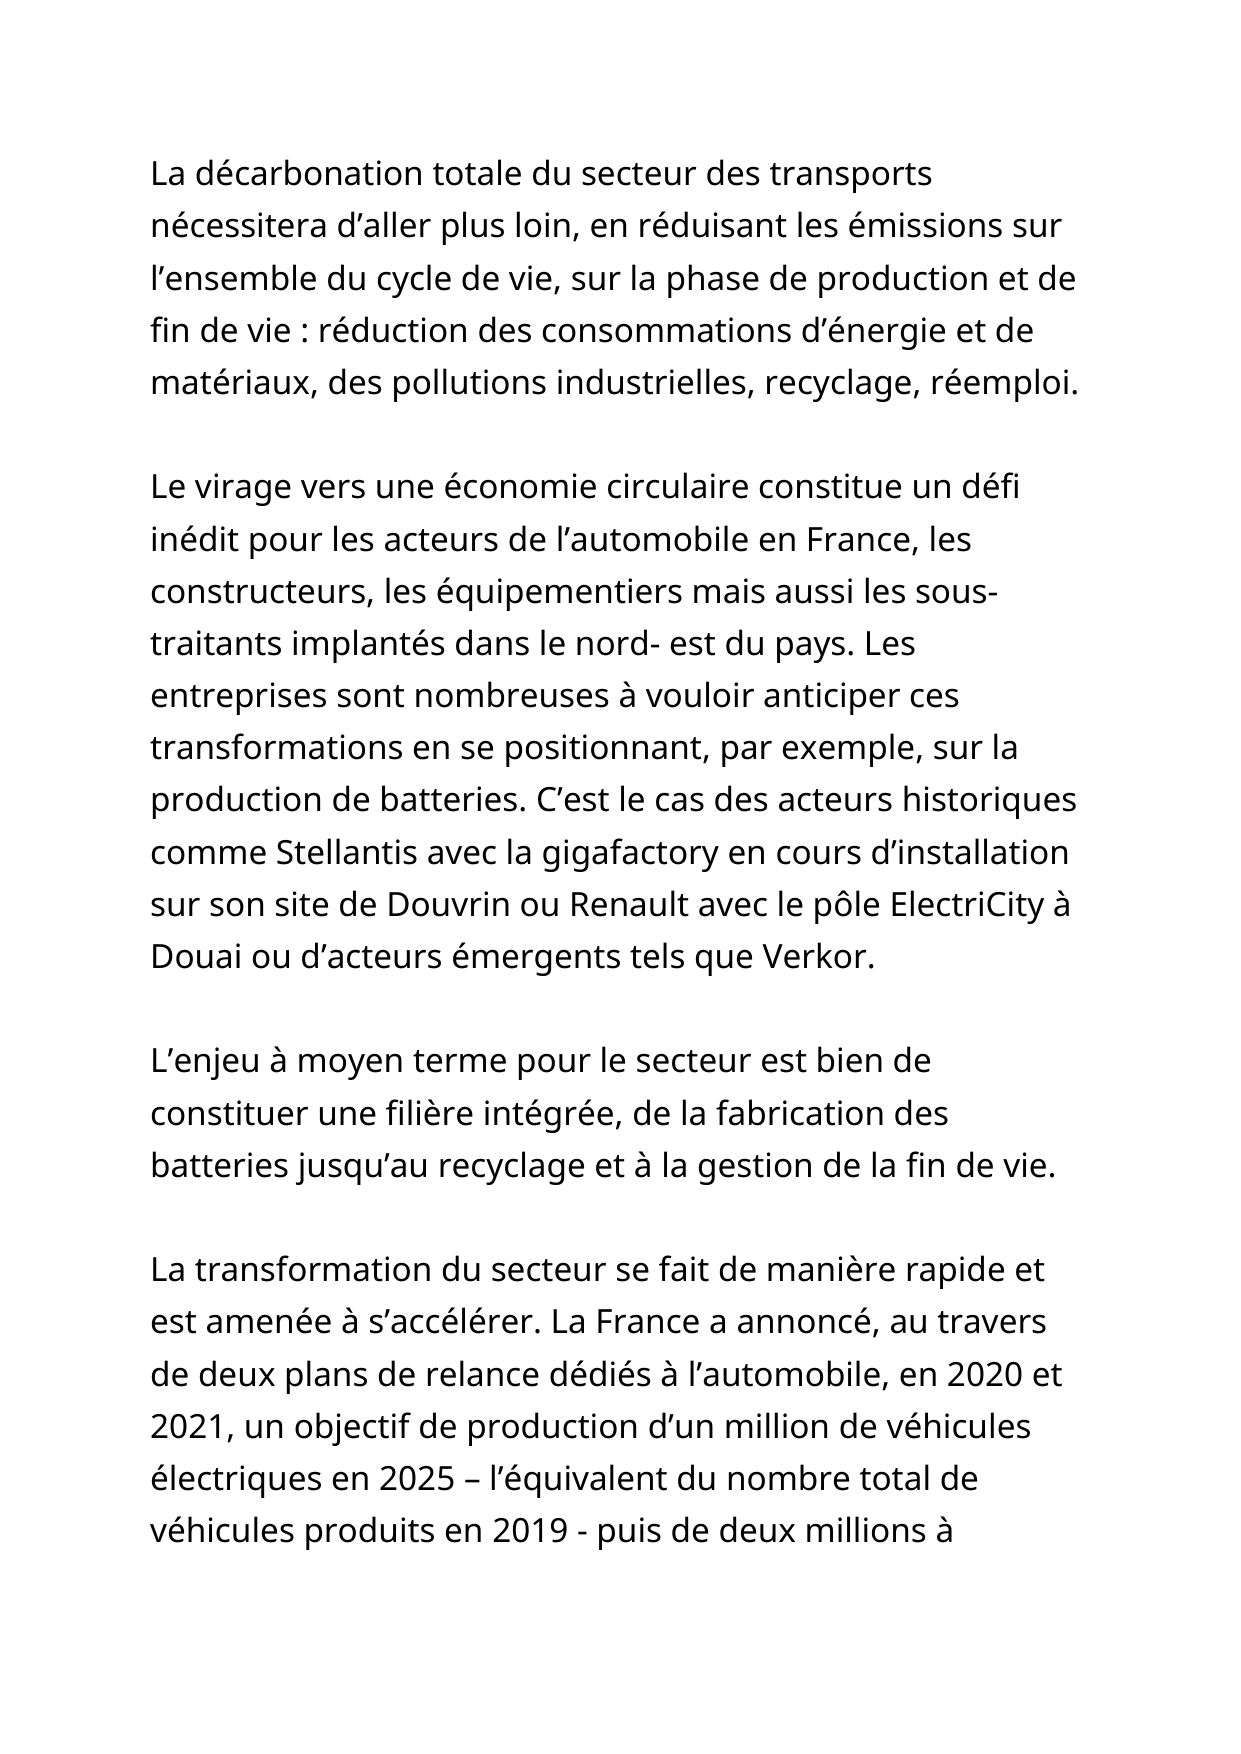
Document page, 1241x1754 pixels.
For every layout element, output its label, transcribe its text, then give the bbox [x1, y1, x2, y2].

text La transformation du secteur se fait de manière rapide et est amenée à s’accélérer. La France a annoncé, au travers de deux plans de relance dédiés à l’automobile, en 2020 et 2021, un objectif de production d’un million de véhicules électriques en 2025 – l’équivalent du nombre total de véhicules produits en 2019 - puis de deux millions à [150, 1246, 1090, 1552]
text La décarbonation totale du secteur des transports nécessitera d’aller plus loin, en réduisant les émissions sur l’ensemble du cycle de vie, sur la phase de production et de fin de vie : réduction des consommations d’énergie et de matériaux, des pollutions industrielles, recyclage, réemploi. [150, 150, 1090, 404]
text Le virage vers une économie circulaire constitue un défi inédit pour les acteurs de l’automobile en France, les constructeurs, les équipementiers mais aussi les sous-traitants implantés dans le nord- est du pays. Les entreprises sont nombreuses à vouloir anticiper ces transformations en se positionnant, par exemple, sur la production de batteries. C’est le cas des acteurs historiques comme Stellantis avec la gigafactory en cours d’installation sur son site de Douvrin ou Renault avec le pôle ElectriCity à Douai ou d’acteurs émergents tels que Verkor. [150, 463, 1090, 978]
text L’enjeu à moyen terme pour le secteur est bien de constituer une filière intégrée, de la fabrication des batteries jusqu’au recyclage et à la gestion de la fin de vie. [150, 1037, 1090, 1187]
